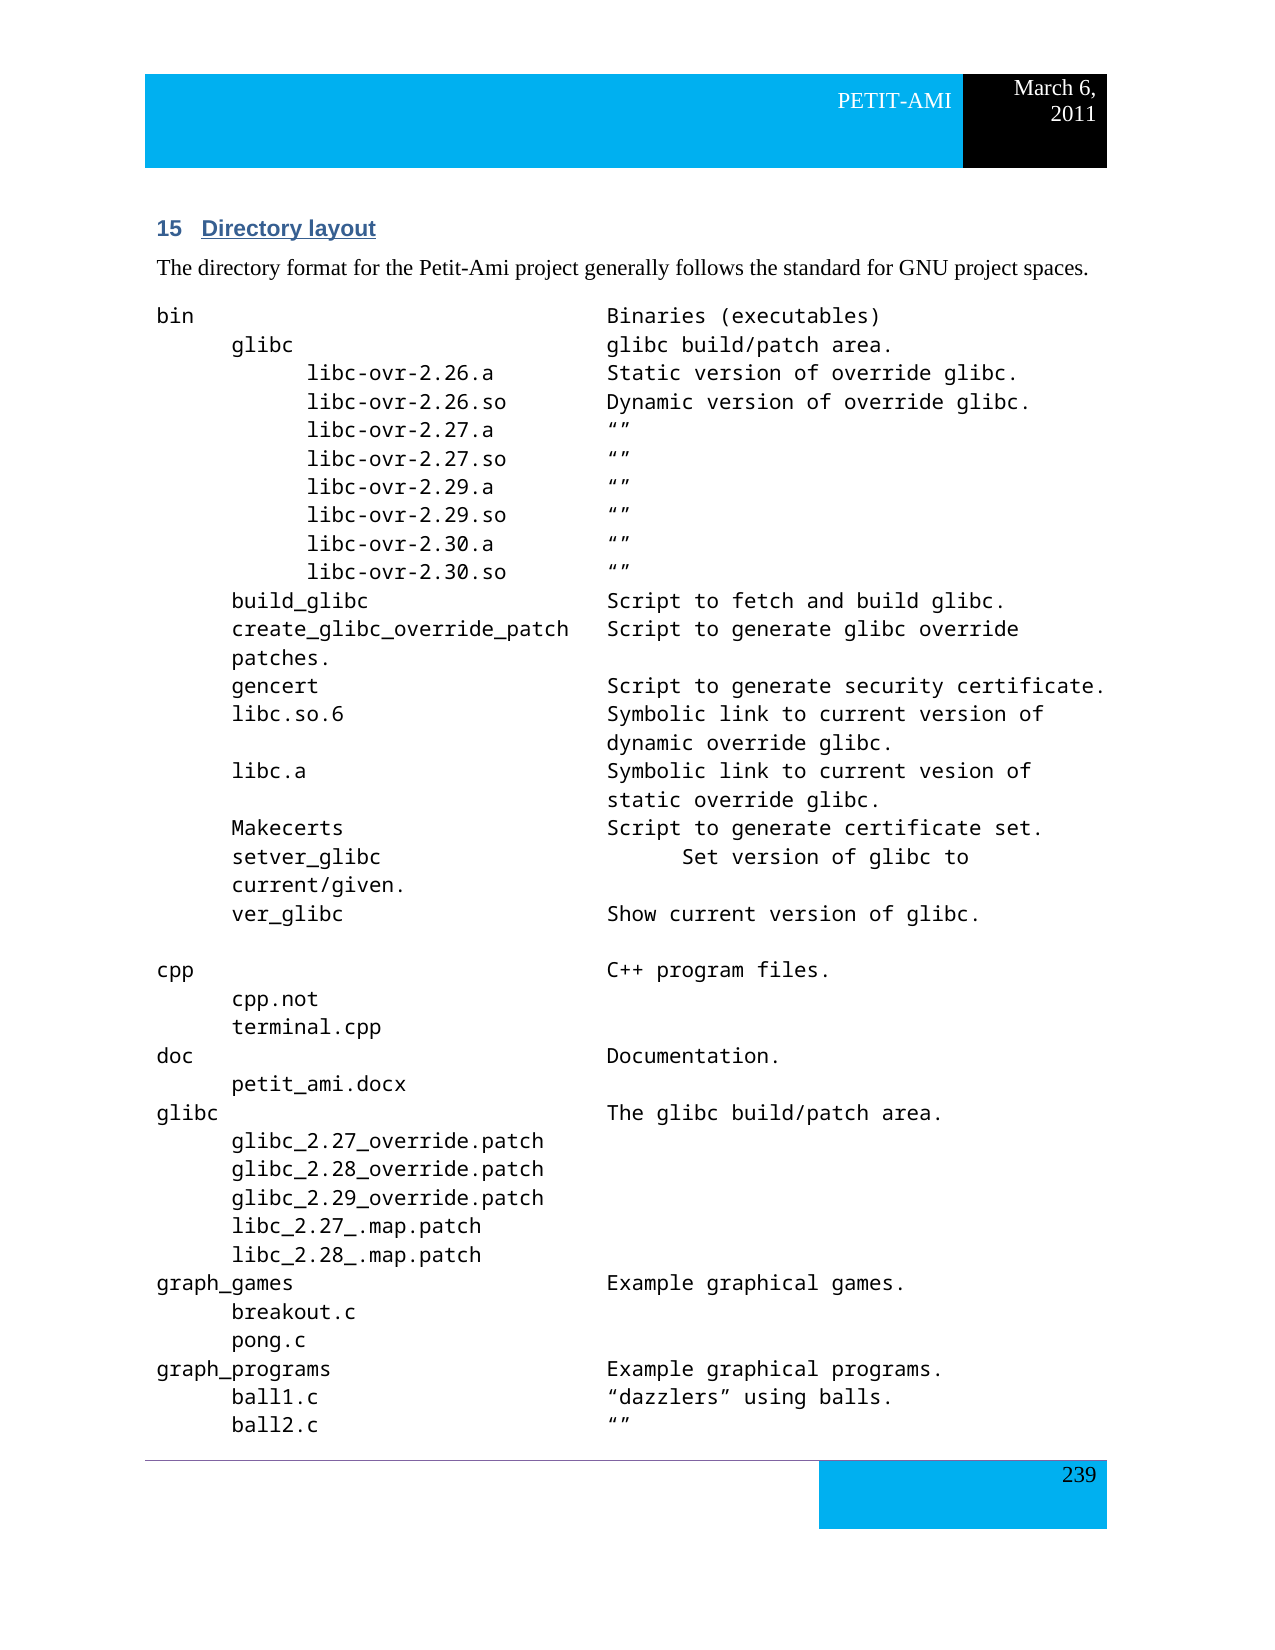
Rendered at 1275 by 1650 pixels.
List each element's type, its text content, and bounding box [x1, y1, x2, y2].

text cpp C++ program files. [156, 956, 1118, 984]
text petit_ami.docx [156, 1069, 1118, 1098]
text ball1.c “dazzlers” using balls. [156, 1382, 1118, 1411]
text libc-ovr-2.27.a “” [231, 415, 1118, 444]
text cpp.not [156, 984, 1118, 1012]
text libc_2.28_.map.patch [156, 1240, 1118, 1268]
text libc-ovr-2.30.so “” [231, 557, 1118, 586]
text graph_programs Example graphical programs. [156, 1354, 1118, 1382]
text setver_glibc Set version of glibc to current/given. [231, 842, 1118, 899]
text libc.a Symbolic link to current vesion of static override glibc. [231, 756, 1118, 813]
text glibc_2.27_override.patch [156, 1126, 1118, 1154]
text Makecerts Script to generate certificate set. [231, 813, 1118, 842]
text libc_2.27_.map.patch [156, 1211, 1118, 1240]
text glibc glibc build/patch area. [231, 330, 1118, 358]
text breakout.c [156, 1297, 1118, 1325]
text ball2.c “” [156, 1411, 1118, 1439]
text glibc_2.29_override.patch [156, 1183, 1118, 1211]
text ver_glibc Show current version of glibc. [231, 899, 1118, 956]
text terminal.cpp [156, 1012, 1118, 1041]
text glibc The glibc build/patch area. [156, 1098, 1118, 1126]
text graph_games Example graphical games. [156, 1268, 1118, 1297]
text bin Binaries (executables) [156, 301, 1118, 330]
text glibc_2.28_override.patch [156, 1154, 1118, 1183]
text build_glibc Script to fetch and build glibc. [231, 586, 1118, 614]
text doc Documentation. [156, 1041, 1118, 1069]
text create_glibc_override_patch Script to generate glibc override patches. [231, 614, 1118, 671]
text libc-ovr-2.26.so Dynamic version of override glibc. [231, 387, 1118, 415]
text libc-ovr-2.29.so “” [231, 501, 1118, 529]
subtitle Directory layout [156, 215, 1118, 242]
text libc-ovr-2.30.a “” [231, 529, 1118, 557]
text libc-ovr-2.29.a “” [231, 472, 1118, 501]
text gencert Script to generate security certificate. [231, 671, 1118, 699]
text libc.so.6 Symbolic link to current version of dynamic override glibc. [231, 699, 1118, 756]
text libc-ovr-2.27.so “” [231, 444, 1118, 472]
text pong.c [156, 1325, 1118, 1354]
text The directory format for the Petit-Ami project generally follows the standard for GNU project spaces. [156, 254, 1118, 281]
text libc-ovr-2.26.a Static version of override glibc. [231, 358, 1118, 387]
